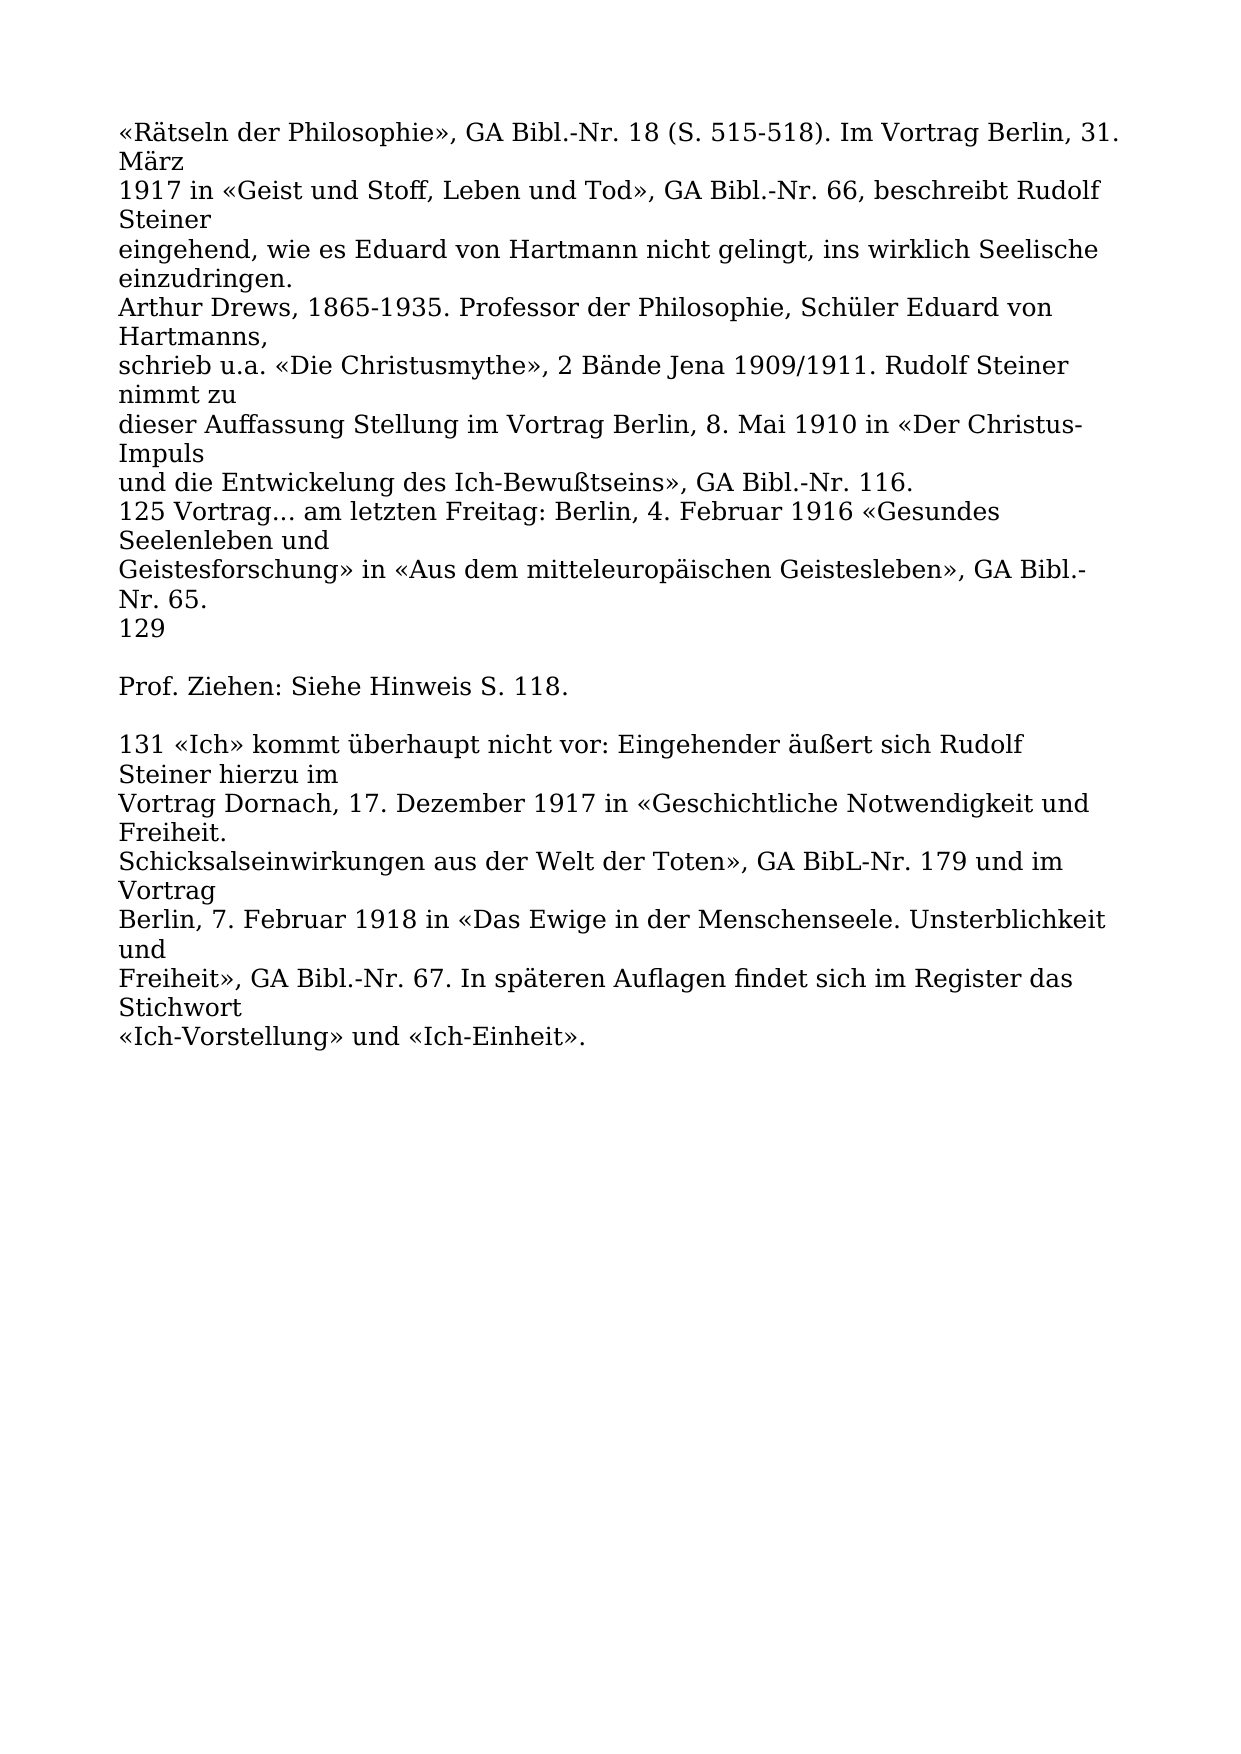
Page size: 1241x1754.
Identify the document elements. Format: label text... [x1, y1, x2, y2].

text 131 «Ich» kommt überhaupt nicht vor: Eingehender äußert sich Rudolf Steiner hierzu im [118, 731, 1122, 789]
text 129 [118, 614, 1122, 643]
text Berlin, 7. Februar 1918 in «Das Ewige in der Menschenseele. Unsterblichkeit und [118, 906, 1122, 964]
text einzudringen. [118, 264, 1122, 293]
text Prof. Ziehen: Siehe Hinweis S. 118. [118, 672, 1122, 701]
text Schicksalseinwirkungen aus der Welt der Toten», GA BibL-Nr. 179 und im Vortrag [118, 847, 1122, 906]
text dieser Auffassung Stellung im Vortrag Berlin, 8. Mai 1910 in «Der Christus-Impuls [118, 410, 1122, 468]
text schrieb u.a. «Die Christusmythe», 2 Bände Jena 1909/1911. Rudolf Steiner nimmt zu [118, 351, 1122, 410]
text Geistesforschung» in «Aus dem mitteleuropäischen Geistesleben», GA Bibl.-Nr. 65. [118, 556, 1122, 614]
text Vortrag Dornach, 17. Dezember 1917 in «Geschichtliche Notwendigkeit und Freiheit. [118, 789, 1122, 847]
text eingehend, wie es Eduard von Hartmann nicht gelingt, ins wirklich Seelische [118, 235, 1122, 264]
text 1917 in «Geist und Stoff, Leben und Tod», GA Bibl.-Nr. 66, beschreibt Rudolf Steiner [118, 176, 1122, 235]
text Arthur Drews, 1865-1935. Professor der Philosophie, Schüler Eduard von Hartmanns, [118, 293, 1122, 351]
text «Ich-Vorstellung» und «Ich-Einheit». [118, 1022, 1122, 1051]
text Freiheit», GA Bibl.-Nr. 67. In späteren Auflagen findet sich im Register das Stichwort [118, 964, 1122, 1022]
text und die Entwickelung des Ich-Bewußtseins», GA Bibl.-Nr. 116. [118, 468, 1122, 497]
text «Rätseln der Philosophie», GA Bibl.-Nr. 18 (S. 515-518). Im Vortrag Berlin, 31. März [118, 118, 1122, 176]
text 125 Vortrag... am letzten Freitag: Berlin, 4. Februar 1916 «Gesundes Seelenleben und [118, 497, 1122, 556]
